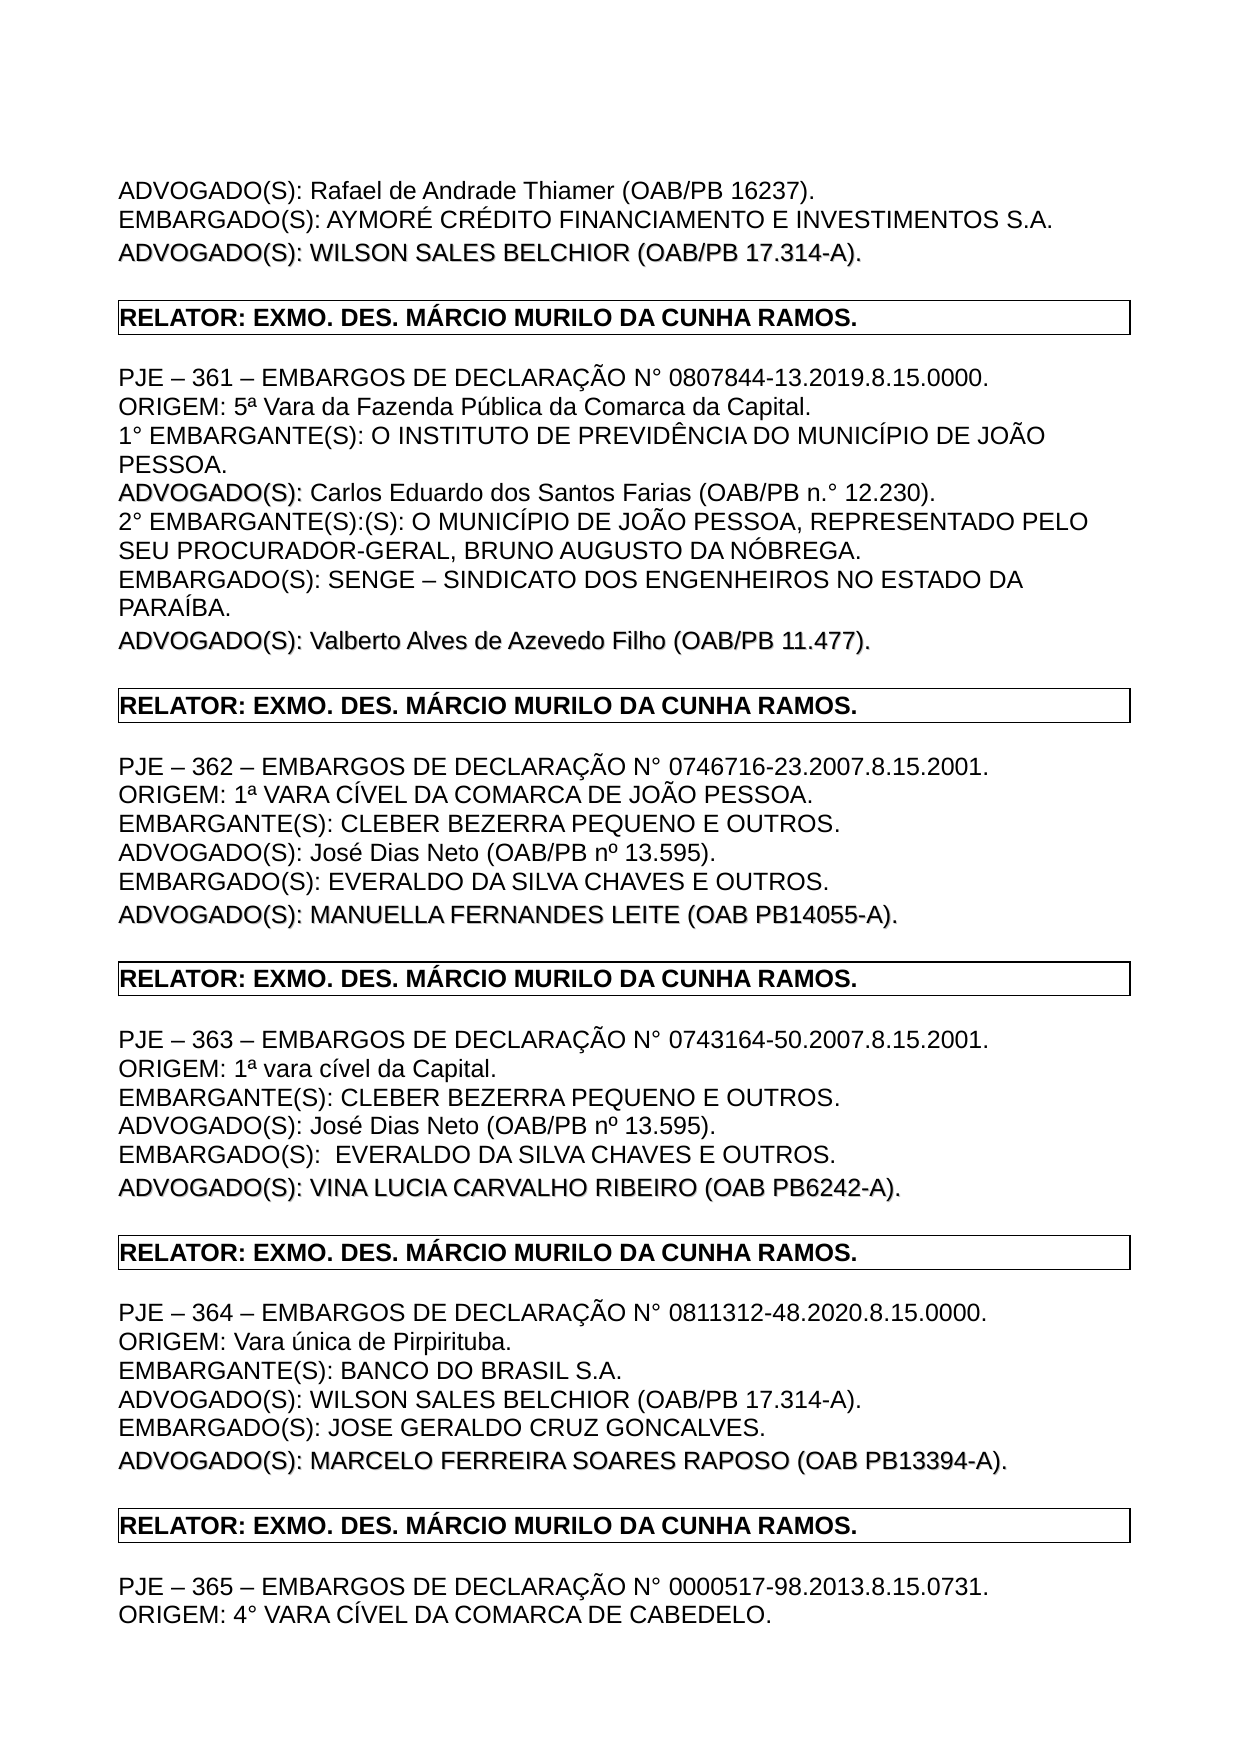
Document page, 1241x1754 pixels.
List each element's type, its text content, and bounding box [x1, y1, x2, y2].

text ADVOGADO(S): MANUELLA FERNANDES LEITE (OAB PB14055-A). [118, 900, 1131, 928]
text ADVOGADO(S): Valberto Alves de Azevedo Filho (OAB/PB 11.477). [118, 626, 1131, 655]
text EMBARGADO(S): AYMORÉ CRÉDITO FINANCIAMENTO E INVESTIMENTOS S.A. [118, 205, 1122, 234]
text EMBARGANTE(S): BANCO DO BRASIL S.A. [118, 1356, 1122, 1385]
text ADVOGADO(S): Carlos Eduardo dos Santos Farias (OAB/PB n.° 12.230). [118, 478, 1122, 507]
text PJE – 362 – EMBARGOS DE DECLARAÇÃO N° 0746716-23.2007.8.15.2001. [118, 752, 1122, 781]
text EMBARGADO(S): EVERALDO DA SILVA CHAVES E OUTROS. [118, 867, 1122, 896]
text RELATOR: EXMO. DES. MÁRCIO MURILO DA CUNHA RAMOS. [119, 963, 1129, 995]
text ADVOGADO(S): MARCELO FERREIRA SOARES RAPOSO (OAB PB13394-A). [118, 1446, 1131, 1475]
text ORIGEM: 4° VARA CÍVEL DA COMARCA DE CABEDELO. [118, 1601, 1122, 1629]
text EMBARGADO(S): SENGE – SINDICATO DOS ENGENHEIROS NO ESTADO DA PARAÍBA. [118, 565, 1122, 622]
text EMBARGADO(S): JOSE GERALDO CRUZ GONCALVES. [118, 1413, 1122, 1442]
text ADVOGADO(S): VINA LUCIA CARVALHO RIBEIRO (OAB PB6242-A). [118, 1173, 1131, 1202]
text RELATOR: EXMO. DES. MÁRCIO MURILO DA CUNHA RAMOS. [119, 301, 1129, 334]
text 1° EMBARGANTE(S): O INSTITUTO DE PREVIDÊNCIA DO MUNICÍPIO DE JOÃO PESSOA. [118, 421, 1122, 478]
text ADVOGADO(S): José Dias Neto (OAB/PB nº 13.595). [118, 1111, 1122, 1140]
text EMBARGADO(S): EVERALDO DA SILVA CHAVES E OUTROS. [118, 1140, 1122, 1169]
text EMBARGANTE(S): CLEBER BEZERRA PEQUENO E OUTROS. [118, 1083, 1122, 1111]
text ADVOGADO(S): Rafael de Andrade Thiamer (OAB/PB 16237). [118, 176, 1122, 205]
text PJE – 361 – EMBARGOS DE DECLARAÇÃO N° 0807844-13.2019.8.15.0000. [118, 363, 1122, 392]
text ADVOGADO(S): José Dias Neto (OAB/PB nº 13.595). [118, 838, 1122, 867]
text ADVOGADO(S): WILSON SALES BELCHIOR (OAB/PB 17.314-A). [118, 238, 1131, 267]
text RELATOR: EXMO. DES. MÁRCIO MURILO DA CUNHA RAMOS. [119, 689, 1129, 722]
text RELATOR: EXMO. DES. MÁRCIO MURILO DA CUNHA RAMOS. [119, 1236, 1129, 1269]
text ORIGEM: 1ª VARA CÍVEL DA COMARCA DE JOÃO PESSOA. [118, 781, 1122, 809]
text ORIGEM: Vara única de Pirpirituba. [118, 1327, 1122, 1356]
text EMBARGANTE(S): CLEBER BEZERRA PEQUENO E OUTROS. [118, 809, 1122, 838]
text ORIGEM: 5ª Vara da Fazenda Pública da Comarca da Capital. [118, 392, 1122, 421]
text PJE – 365 – EMBARGOS DE DECLARAÇÃO N° 0000517-98.2013.8.15.0731. [118, 1572, 1122, 1601]
text PJE – 363 – EMBARGOS DE DECLARAÇÃO N° 0743164-50.2007.8.15.2001. [118, 1025, 1122, 1054]
text ORIGEM: 1ª vara cível da Capital. [118, 1054, 1122, 1083]
text ADVOGADO(S): WILSON SALES BELCHIOR (OAB/PB 17.314-A). [118, 1385, 1122, 1413]
text PJE – 364 – EMBARGOS DE DECLARAÇÃO N° 0811312-48.2020.8.15.0000. [118, 1298, 1122, 1327]
text 2° EMBARGANTE(S):(S): O MUNICÍPIO DE JOÃO PESSOA, REPRESENTADO PELO SEU PROCURADOR-GERAL, BRUNO AUGUSTO DA NÓBREGA. [118, 507, 1122, 565]
text RELATOR: EXMO. DES. MÁRCIO MURILO DA CUNHA RAMOS. [119, 1509, 1129, 1542]
